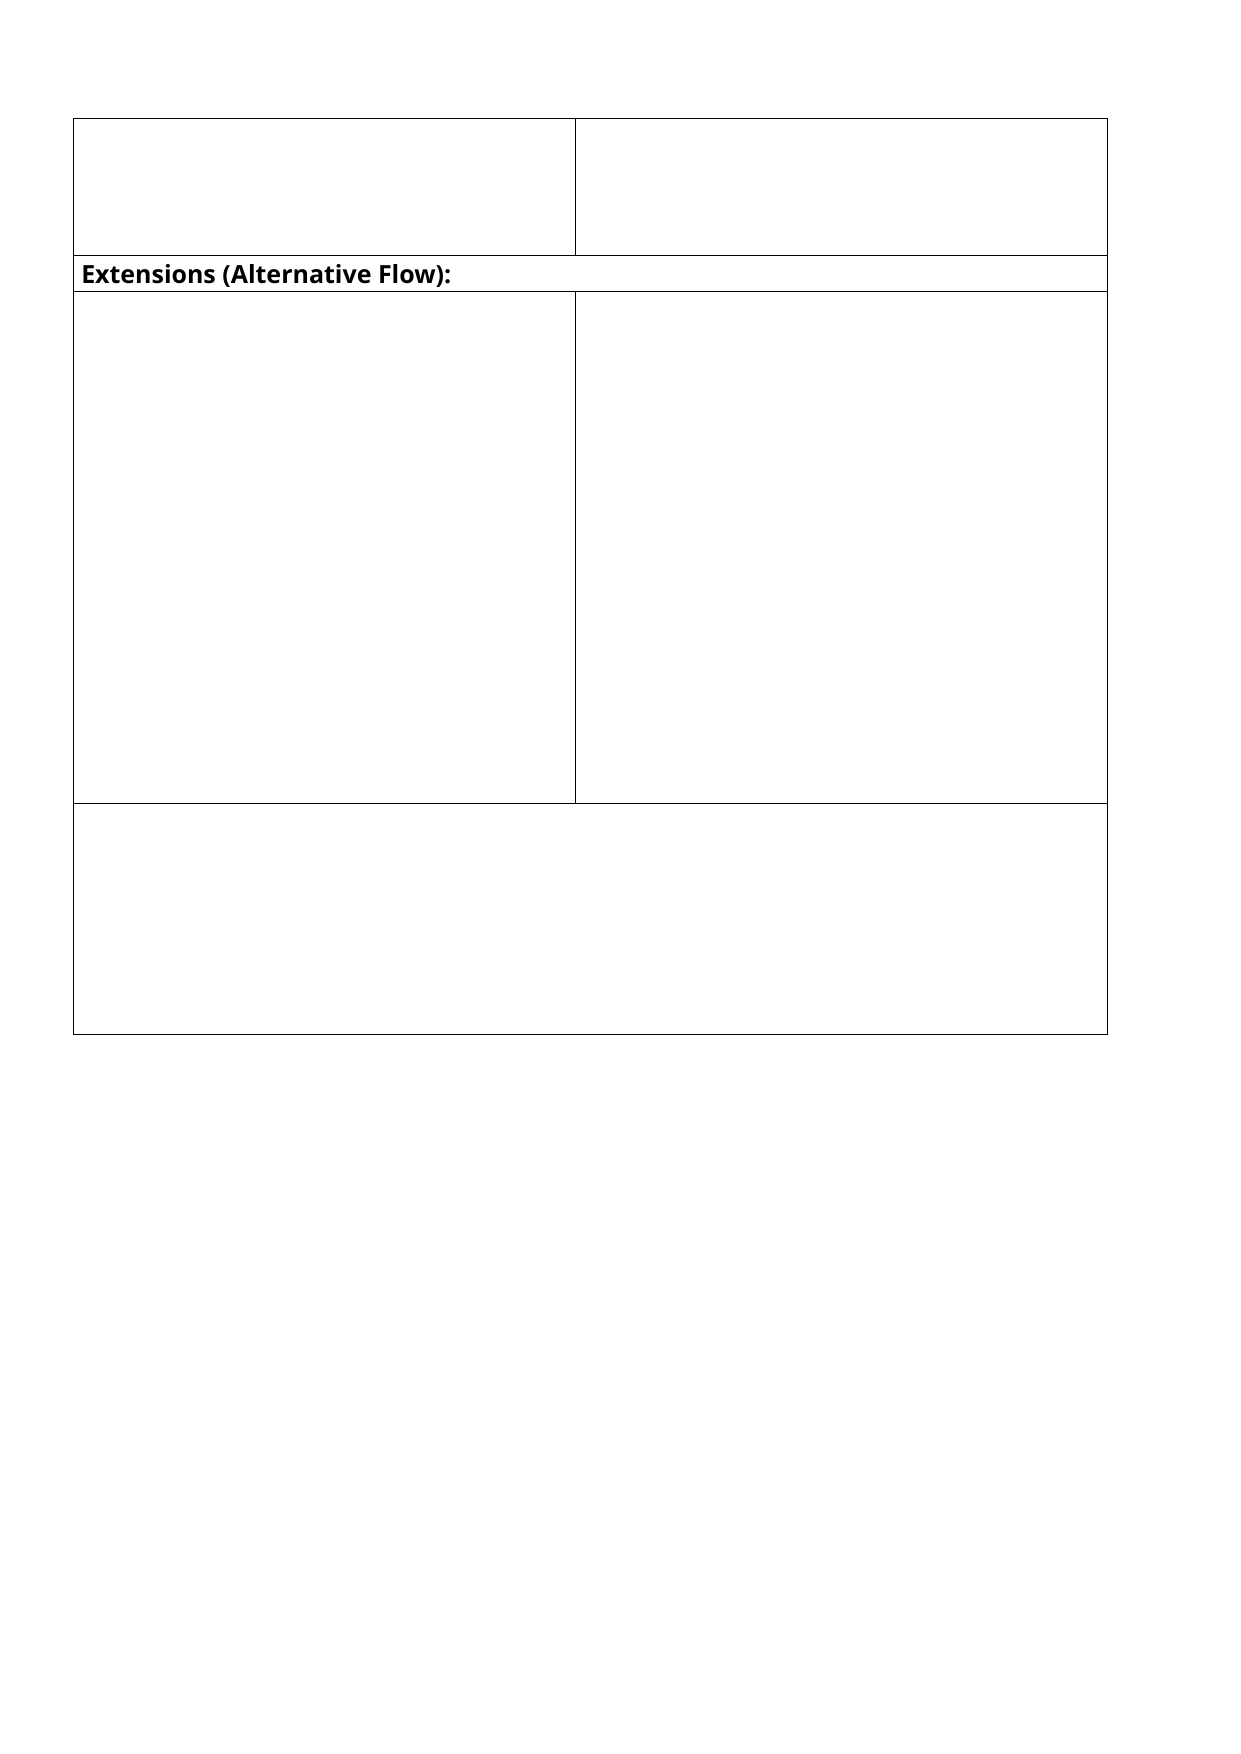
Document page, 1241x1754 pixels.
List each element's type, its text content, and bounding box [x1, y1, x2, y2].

table_cell [576, 119, 1107, 255]
table_cell [576, 292, 1107, 802]
table_cell [74, 804, 1107, 1034]
table_cell [74, 292, 575, 802]
table_cell [74, 119, 575, 255]
table_cell Extensions (Alternative Flow): [74, 256, 1107, 291]
